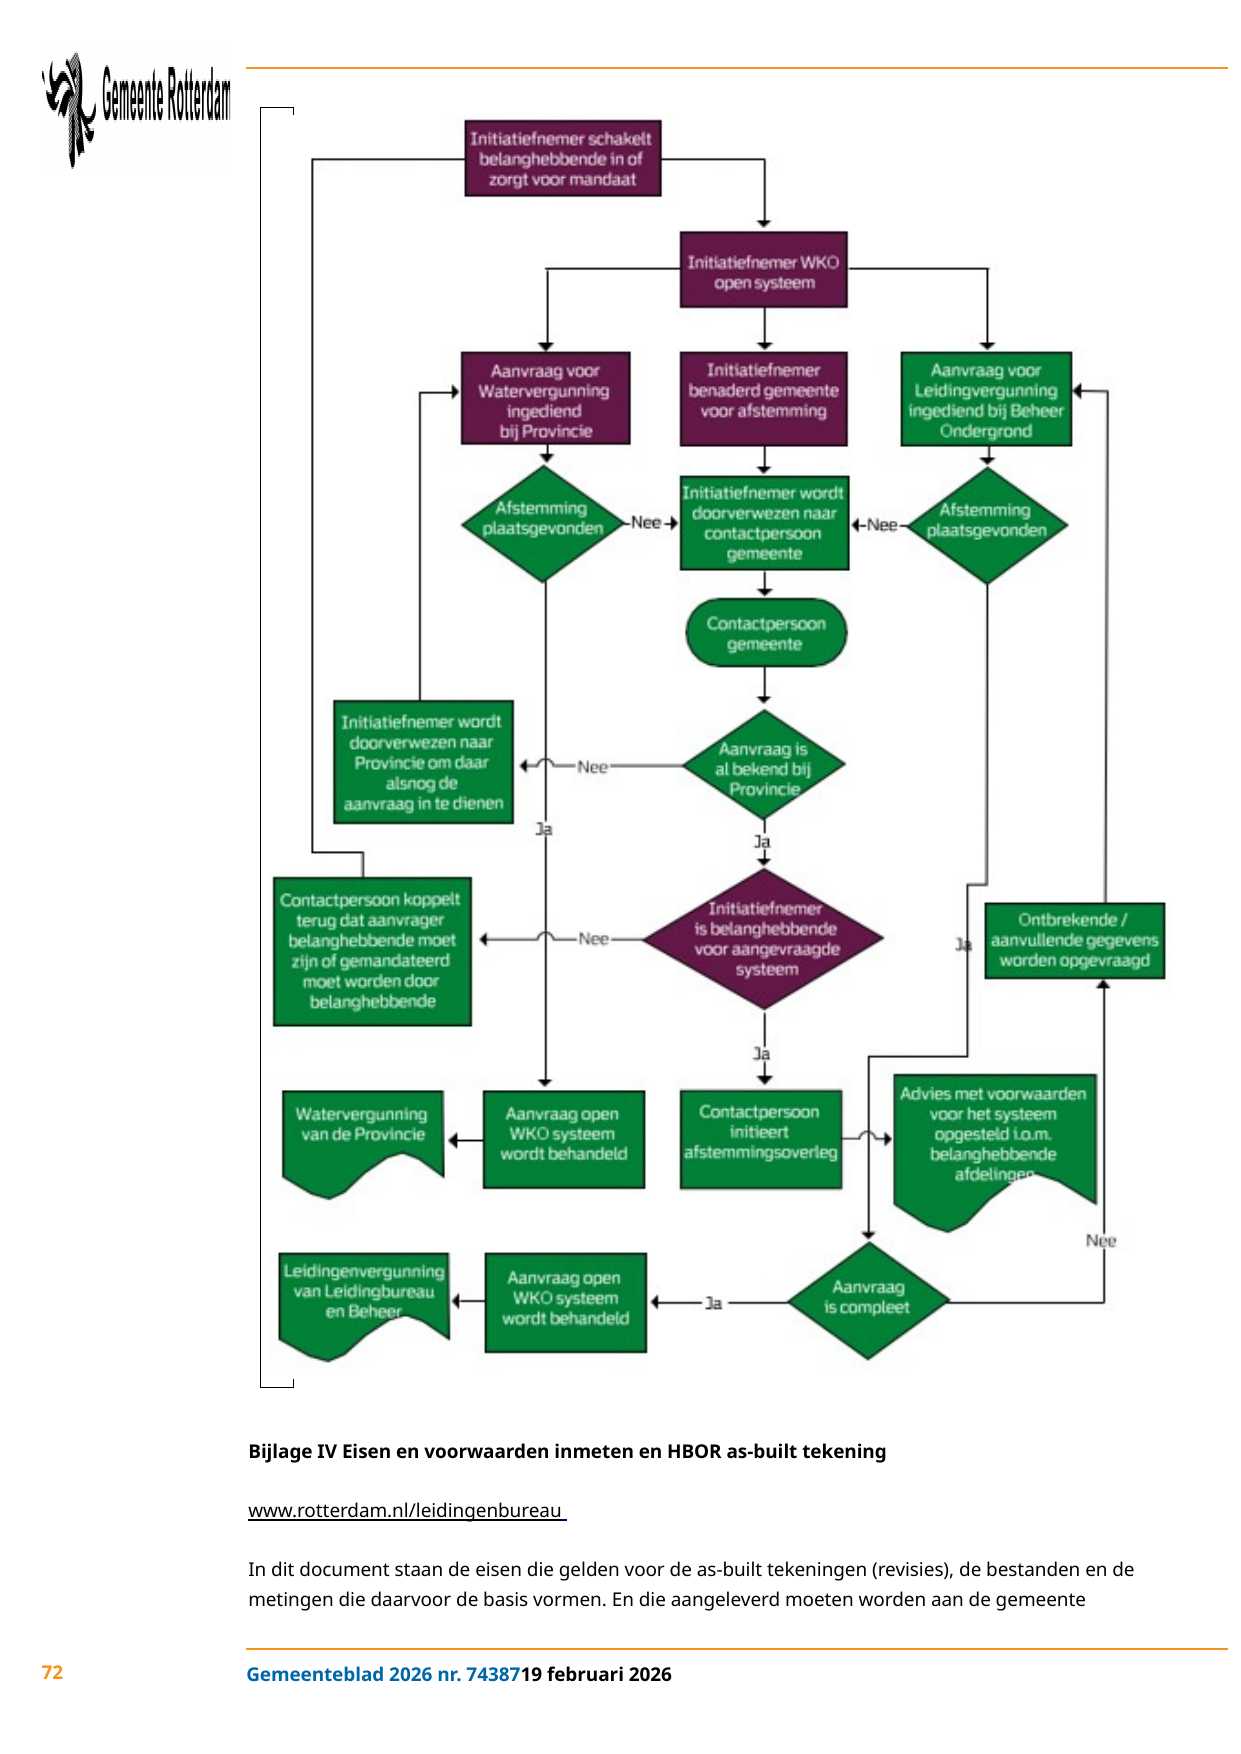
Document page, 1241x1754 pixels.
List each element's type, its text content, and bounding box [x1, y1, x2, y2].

text Bijlage IV Eisen en voorwaarden inmeten en HBOR as-built tekening [248, 1438, 1152, 1464]
text In dit document staan de eisen die gelden voor de as-built tekeningen (revisies), de bestanden en de metingen die daarvoor de basis vormen. En die aangeleverd moeten worden aan de gemeente [248, 1557, 1152, 1612]
picture [41, 47, 231, 172]
text www.rotterdam.nl/leidingenbureau [248, 1497, 1152, 1523]
picture [268, 115, 1173, 1379]
